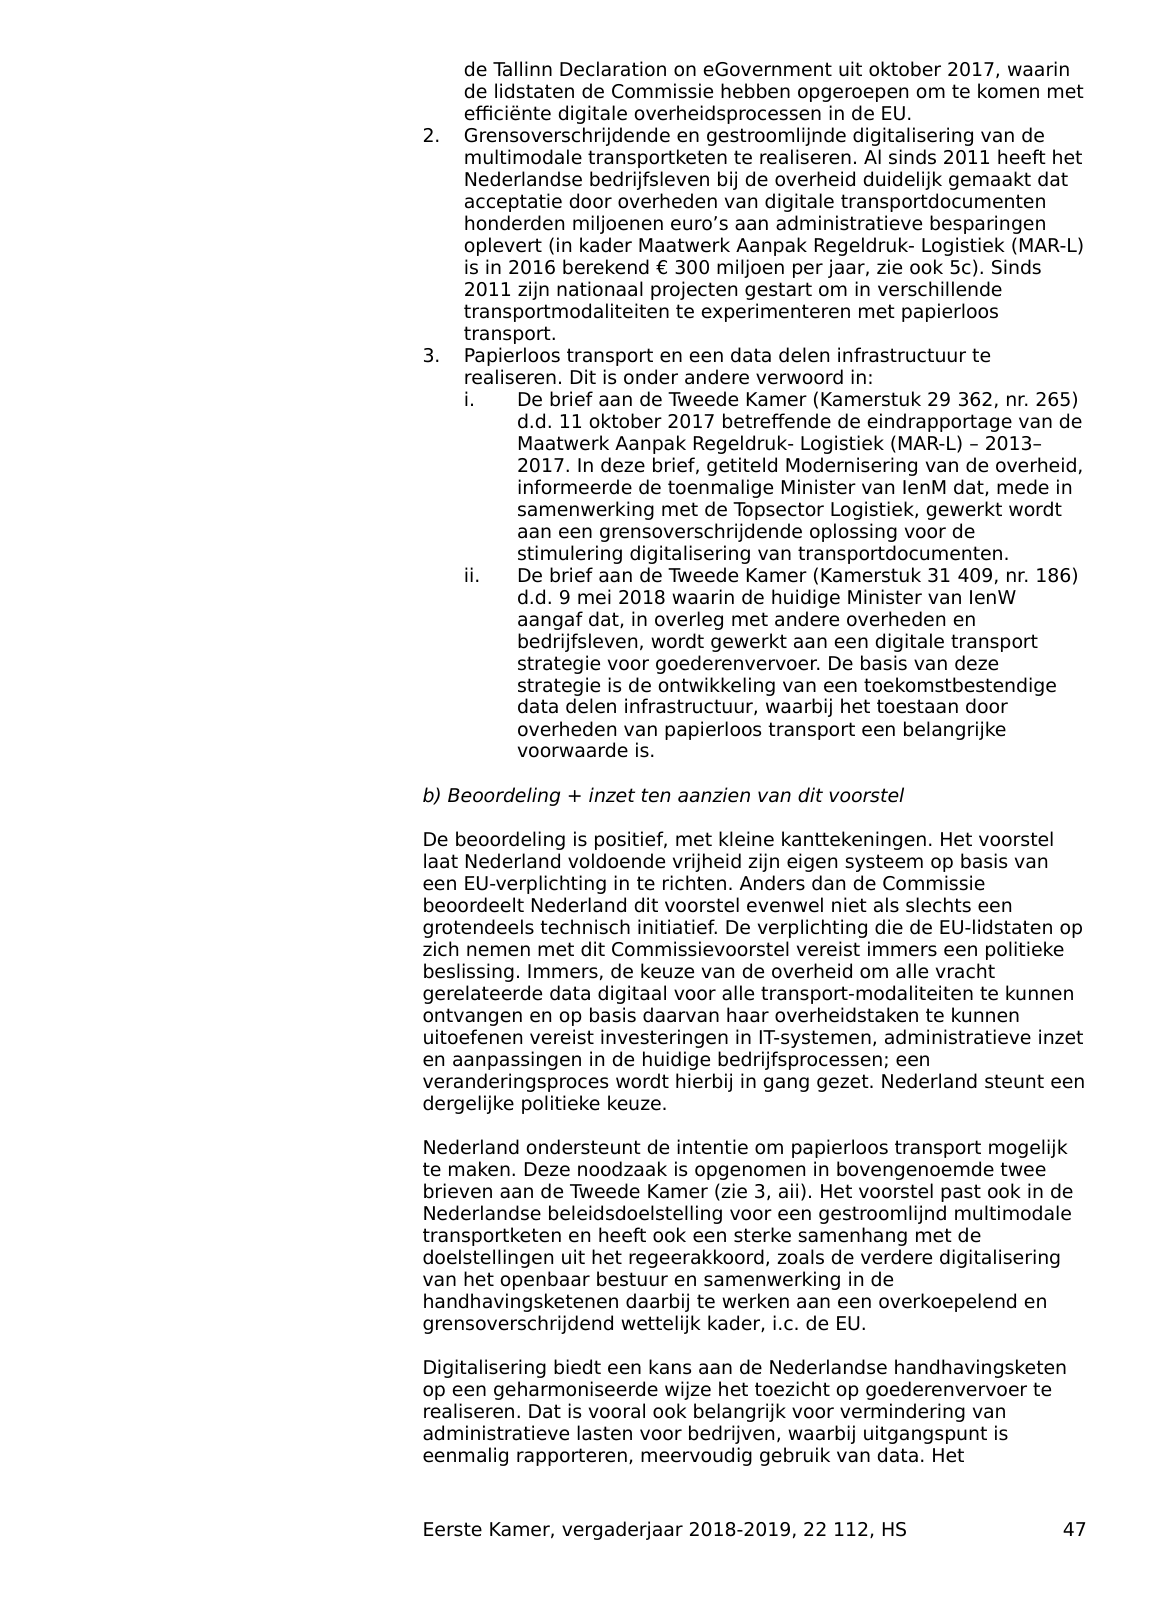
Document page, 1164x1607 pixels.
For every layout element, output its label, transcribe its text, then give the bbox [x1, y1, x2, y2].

text De beoordeling is positief, met kleine kanttekeningen. Het voorstel laat Nederland voldoende vrijheid zijn eigen systeem op basis van een EU-verplichting in te richten. Anders dan de Commissie beoordeelt Nederland dit voorstel evenwel niet als slechts een grotendeels technisch initiatief. De verplichting die de EU-lidstaten op zich nemen met dit Commissievoorstel vereist immers een politieke beslissing. Immers, de keuze van de overheid om alle vracht gerelateerde data digitaal voor alle transport-modaliteiten te kunnen ontvangen en op basis daarvan haar overheidstaken te kunnen uitoefenen vereist investeringen in IT-systemen, administratieve inzet en aanpassingen in de huidige bedrijfsprocessen; een veranderingsproces wordt hierbij in gang gezet. Nederland steunt een dergelijke politieke keuze. [422, 829, 1087, 1114]
text i. De brief aan de Tweede Kamer (Kamerstuk 29 362, nr. 265) d.d. 11 oktober 2017 betreffende de eindrapportage van de Maatwerk Aanpak Regeldruk- Logistiek (MAR-L) – 2013–2017. In deze brief, getiteld Modernisering van de overheid, informeerde de toenmalige Minister van IenM dat, mede in samenwerking met de Topsector Logistiek, gewerkt wordt aan een grensoverschrijdende oplossing voor de stimulering digitalisering van transportdocumenten. [464, 389, 1087, 564]
text 3. Papierloos transport en een data delen infrastructuur te realiseren. Dit is onder andere verwoord in: [422, 345, 1087, 389]
subtitle b) Beoordeling + inzet ten aanzien van dit voorstel [422, 784, 1087, 807]
text 2. Grensoverschrijdende en gestroomlijnde digitalisering van de multimodale transportketen te realiseren. Al sinds 2011 heeft het Nederlandse bedrijfsleven bij de overheid duidelijk gemaakt dat acceptatie door overheden van digitale transportdocumenten honderden miljoenen euro’s aan administratieve besparingen oplevert (in kader Maatwerk Aanpak Regeldruk- Logistiek (MAR-L) is in 2016 berekend € 300 miljoen per jaar, zie ook 5c). Sinds 2011 zijn nationaal projecten gestart om in verschillende transportmodaliteiten te experimenteren met papierloos transport. [422, 125, 1087, 345]
text Digitalisering biedt een kans aan de Nederlandse handhavingsketen op een geharmoniseerde wijze het toezicht op goederenvervoer te realiseren. Dat is vooral ook belangrijk voor vermindering van administratieve lasten voor bedrijven, waarbij uitgangspunt is eenmalig rapporteren, meervoudig gebruik van data. Het [422, 1357, 1087, 1467]
text ii. De brief aan de Tweede Kamer (Kamerstuk 31 409, nr. 186) d.d. 9 mei 2018 waarin de huidige Minister van IenW aangaf dat, in overleg met andere overheden en bedrijfsleven, wordt gewerkt aan een digitale transport strategie voor goederenvervoer. De basis van deze strategie is de ontwikkeling van een toekomstbestendige data delen infrastructuur, waarbij het toestaan door overheden van papierloos transport een belangrijke voorwaarde is. [464, 564, 1087, 762]
text Nederland ondersteunt de intentie om papierloos transport mogelijk te maken. Deze noodzaak is opgenomen in bovengenoemde twee brieven aan de Tweede Kamer (zie 3, aii). Het voorstel past ook in de Nederlandse beleidsdoelstelling voor een gestroomlijnd multimodale transportketen en heeft ook een sterke samenhang met de doelstellingen uit het regeerakkoord, zoals de verdere digitalisering van het openbaar bestuur en samenwerking in de handhavingsketenen daarbij te werken aan een overkoepelend en grensoverschrijdend wettelijk kader, i.c. de EU. [422, 1137, 1087, 1334]
text de Tallinn Declaration on eGovernment uit oktober 2017, waarin de lidstaten de Commissie hebben opgeroepen om te komen met efficiënte digitale overheidsprocessen in de EU. [422, 59, 1087, 125]
